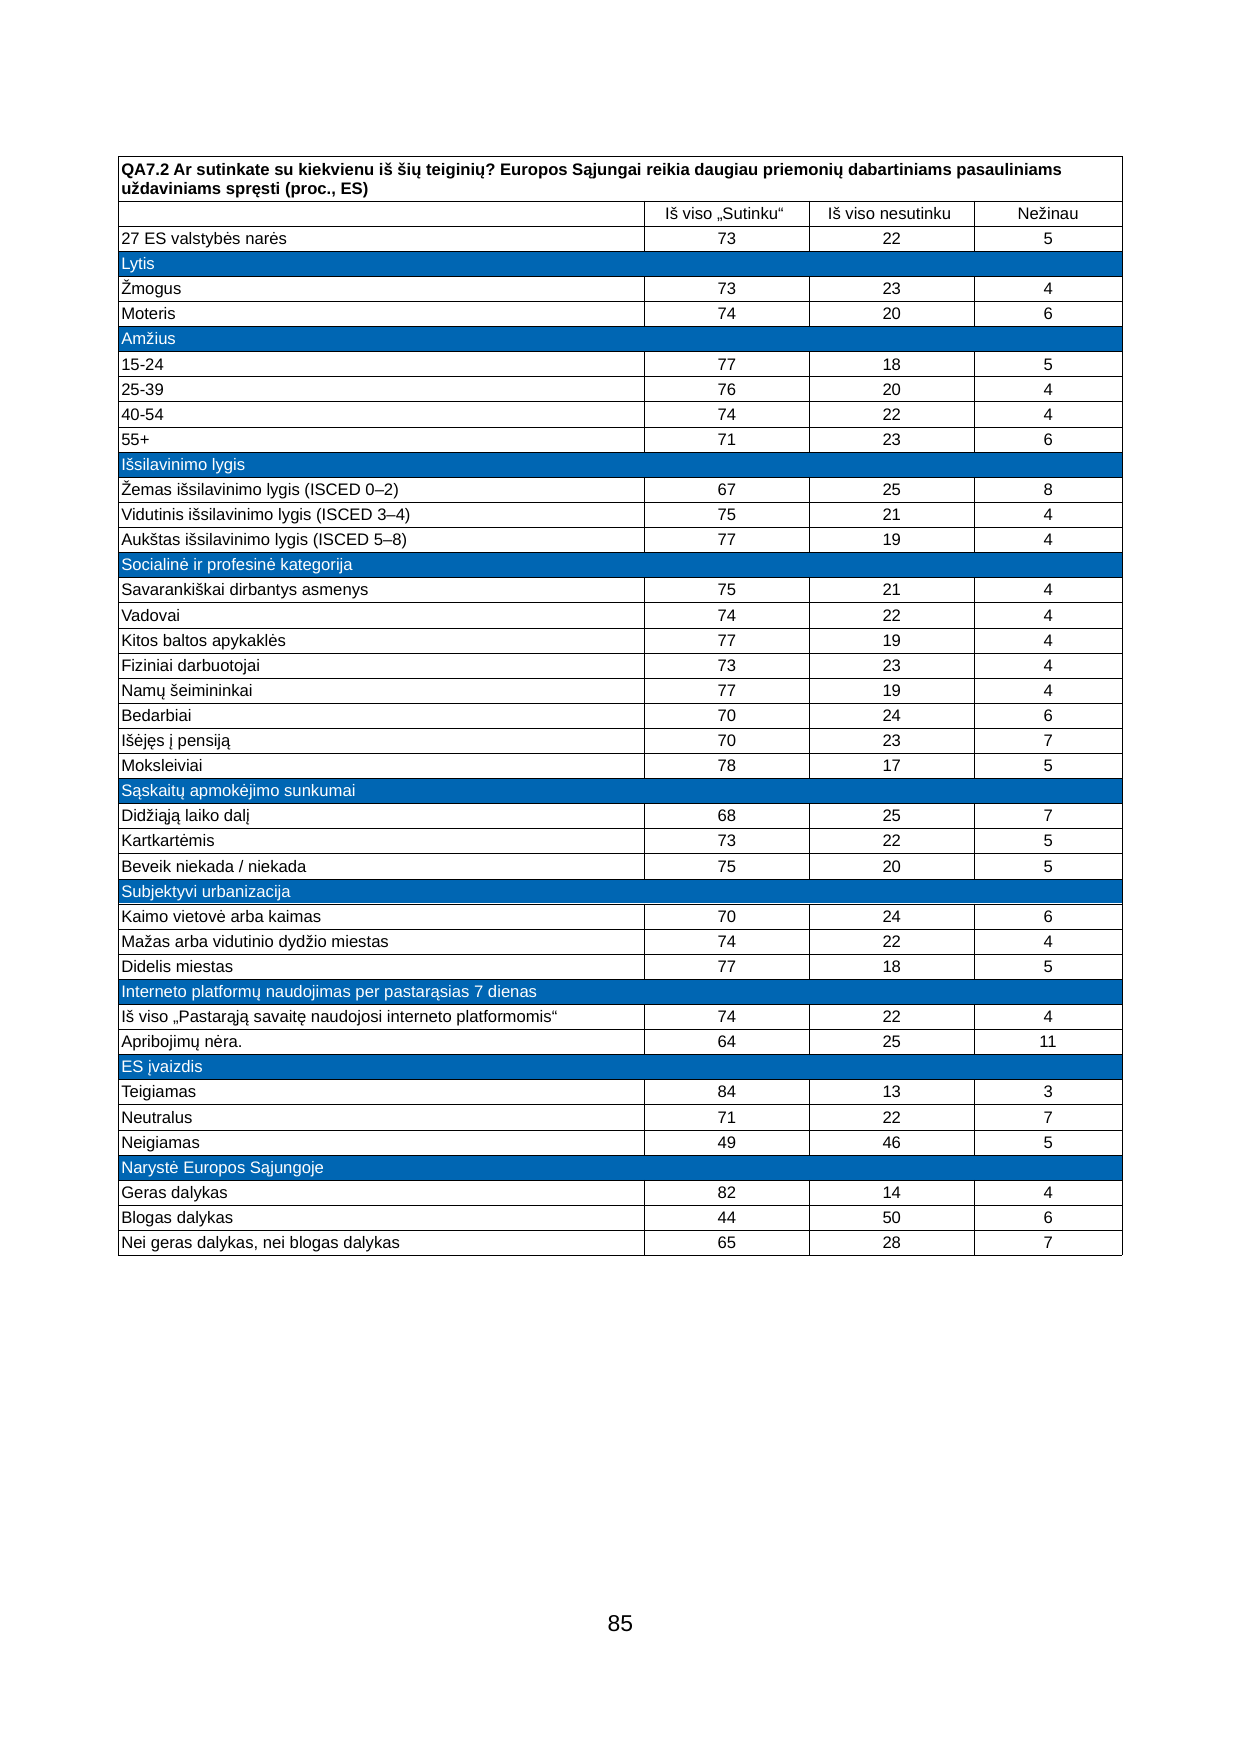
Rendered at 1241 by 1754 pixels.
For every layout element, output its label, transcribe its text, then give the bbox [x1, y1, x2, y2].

table_cell Teigiamas [119, 1080, 644, 1104]
table_cell 4 [975, 1181, 1122, 1205]
table_cell 11 [975, 1030, 1122, 1054]
table_cell 28 [810, 1231, 974, 1255]
table_cell 23 [810, 729, 974, 753]
table_cell 77 [645, 955, 809, 979]
table_cell 75 [645, 854, 809, 878]
table_cell Iš viso „Sutinku“ [645, 202, 809, 226]
table_cell 4 [975, 277, 1122, 301]
table_cell 70 [645, 729, 809, 753]
table_cell 64 [645, 1030, 809, 1054]
table_cell 4 [975, 679, 1122, 703]
table_cell Didelis miestas [119, 955, 644, 979]
table_cell 19 [810, 679, 974, 703]
table_cell Beveik niekada / niekada [119, 854, 644, 878]
table_cell Geras dalykas [119, 1181, 644, 1205]
table_cell 22 [810, 1105, 974, 1129]
table_cell 8 [975, 478, 1122, 502]
table_cell Mažas arba vidutinio dydžio miestas [119, 930, 644, 954]
table_cell 70 [645, 704, 809, 728]
table_cell 4 [975, 578, 1122, 602]
table_cell Iš viso nesutinku [810, 202, 974, 226]
table_cell Bedarbiai [119, 704, 644, 728]
table_cell 20 [810, 302, 974, 326]
table_cell 50 [810, 1206, 974, 1230]
table_cell 4 [975, 503, 1122, 527]
table_cell 18 [810, 955, 974, 979]
table_cell 23 [810, 277, 974, 301]
table_cell Interneto platformų naudojimas per pastarąsias 7 dienas [119, 980, 1122, 1004]
table_cell 18 [810, 352, 974, 376]
table_cell Savarankiškai dirbantys asmenys [119, 578, 644, 602]
table_cell 22 [810, 1005, 974, 1029]
table_cell 23 [810, 428, 974, 452]
table_cell 5 [975, 829, 1122, 853]
table_cell Žmogus [119, 277, 644, 301]
table_cell 5 [975, 754, 1122, 778]
table_cell 7 [975, 1105, 1122, 1129]
table_header QA7.2 Ar sutinkate su kiekvienu iš šių teiginių? Europos Sąjungai reikia daugiau priemonių dabartiniams pasauliniams uždaviniams spręsti (proc., ES) [119, 157, 1122, 201]
table_cell Moteris [119, 302, 644, 326]
table_cell 21 [810, 503, 974, 527]
table_cell 27 ES valstybės narės [119, 227, 644, 251]
table_cell 21 [810, 578, 974, 602]
table_cell Amžius [119, 327, 1122, 351]
table_cell 44 [645, 1206, 809, 1230]
table_cell 71 [645, 428, 809, 452]
table_cell 4 [975, 654, 1122, 678]
table_cell 71 [645, 1105, 809, 1129]
table_cell Žemas išsilavinimo lygis (ISCED 0–2) [119, 478, 644, 502]
table_cell 22 [810, 930, 974, 954]
table_cell 55+ [119, 428, 644, 452]
table_cell 77 [645, 352, 809, 376]
table_cell Vadovai [119, 603, 644, 627]
table_cell Lytis [119, 252, 1122, 276]
table_cell 22 [810, 227, 974, 251]
table_cell 40-54 [119, 402, 644, 427]
table_cell Neutralus [119, 1105, 644, 1129]
table_cell 73 [645, 829, 809, 853]
table_cell 74 [645, 930, 809, 954]
table_cell 20 [810, 377, 974, 401]
table_cell 82 [645, 1181, 809, 1205]
table_cell 5 [975, 352, 1122, 376]
table_cell 49 [645, 1131, 809, 1154]
table_cell Aukštas išsilavinimo lygis (ISCED 5–8) [119, 528, 644, 552]
table_cell 7 [975, 729, 1122, 753]
table_cell 22 [810, 829, 974, 853]
table_cell 25 [810, 1030, 974, 1054]
table_cell 3 [975, 1080, 1122, 1104]
table_cell 73 [645, 227, 809, 251]
table_cell 4 [975, 528, 1122, 552]
table_cell 77 [645, 679, 809, 703]
table_cell 68 [645, 804, 809, 828]
table_cell Kartkartėmis [119, 829, 644, 853]
table_cell 65 [645, 1231, 809, 1255]
table_cell 5 [975, 1131, 1122, 1154]
table_cell 78 [645, 754, 809, 778]
table_cell Nežinau [975, 202, 1122, 226]
table_cell 74 [645, 302, 809, 326]
table_cell 25-39 [119, 377, 644, 401]
table_cell Fiziniai darbuotojai [119, 654, 644, 678]
table_cell 5 [975, 227, 1122, 251]
table_cell Neigiamas [119, 1131, 644, 1154]
table_cell 14 [810, 1181, 974, 1205]
table_cell ES įvaizdis [119, 1055, 1122, 1079]
table_cell 25 [810, 478, 974, 502]
table_cell 84 [645, 1080, 809, 1104]
table_cell 6 [975, 704, 1122, 728]
table_cell 7 [975, 804, 1122, 828]
table_cell 67 [645, 478, 809, 502]
table_cell 22 [810, 402, 974, 427]
table_cell 6 [975, 1206, 1122, 1230]
table_cell 74 [645, 603, 809, 627]
table_cell Moksleiviai [119, 754, 644, 778]
table_cell Išėjęs į pensiją [119, 729, 644, 753]
table_cell 19 [810, 528, 974, 552]
table_cell 4 [975, 629, 1122, 652]
table_cell 4 [975, 930, 1122, 954]
table_cell 77 [645, 629, 809, 652]
table_cell Vidutinis išsilavinimo lygis (ISCED 3–4) [119, 503, 644, 527]
table_cell 5 [975, 854, 1122, 878]
table_cell 6 [975, 428, 1122, 452]
table_cell Kitos baltos apykaklės [119, 629, 644, 652]
table_cell Išsilavinimo lygis [119, 453, 1122, 477]
table_cell 73 [645, 654, 809, 678]
table_cell 46 [810, 1131, 974, 1154]
table_cell 70 [645, 905, 809, 929]
table_cell Blogas dalykas [119, 1206, 644, 1230]
table_cell 19 [810, 629, 974, 652]
table_cell 6 [975, 302, 1122, 326]
table_cell 24 [810, 704, 974, 728]
table_cell 24 [810, 905, 974, 929]
table_cell Sąskaitų apmokėjimo sunkumai [119, 779, 1122, 803]
table_cell 75 [645, 503, 809, 527]
table_cell Namų šeimininkai [119, 679, 644, 703]
table_cell Nei geras dalykas, nei blogas dalykas [119, 1231, 644, 1255]
table_cell 4 [975, 603, 1122, 627]
table_cell Iš viso „Pastarąją savaitę naudojosi interneto platformomis“ [119, 1005, 644, 1029]
table_cell 75 [645, 578, 809, 602]
table_cell 4 [975, 377, 1122, 401]
table_cell 15-24 [119, 352, 644, 376]
table_cell 76 [645, 377, 809, 401]
table_cell 73 [645, 277, 809, 301]
table_cell 22 [810, 603, 974, 627]
table_cell 77 [645, 528, 809, 552]
table_cell 4 [975, 402, 1122, 427]
table_cell 17 [810, 754, 974, 778]
table_cell Didžiąją laiko dalį [119, 804, 644, 828]
table_cell 6 [975, 905, 1122, 929]
table_cell Apribojimų nėra. [119, 1030, 644, 1054]
table_cell 23 [810, 654, 974, 678]
table_cell Subjektyvi urbanizacija [119, 880, 1122, 903]
table_cell 25 [810, 804, 974, 828]
table_cell 74 [645, 402, 809, 427]
table_cell Narystė Europos Sąjungoje [119, 1156, 1122, 1180]
table_cell 13 [810, 1080, 974, 1104]
table_cell 4 [975, 1005, 1122, 1029]
table_cell Socialinė ir profesinė kategorija [119, 553, 1122, 577]
table_cell Kaimo vietovė arba kaimas [119, 905, 644, 929]
table_cell 7 [975, 1231, 1122, 1255]
table_cell 5 [975, 955, 1122, 979]
table_cell 74 [645, 1005, 809, 1029]
table_cell [119, 202, 644, 226]
table_cell 20 [810, 854, 974, 878]
